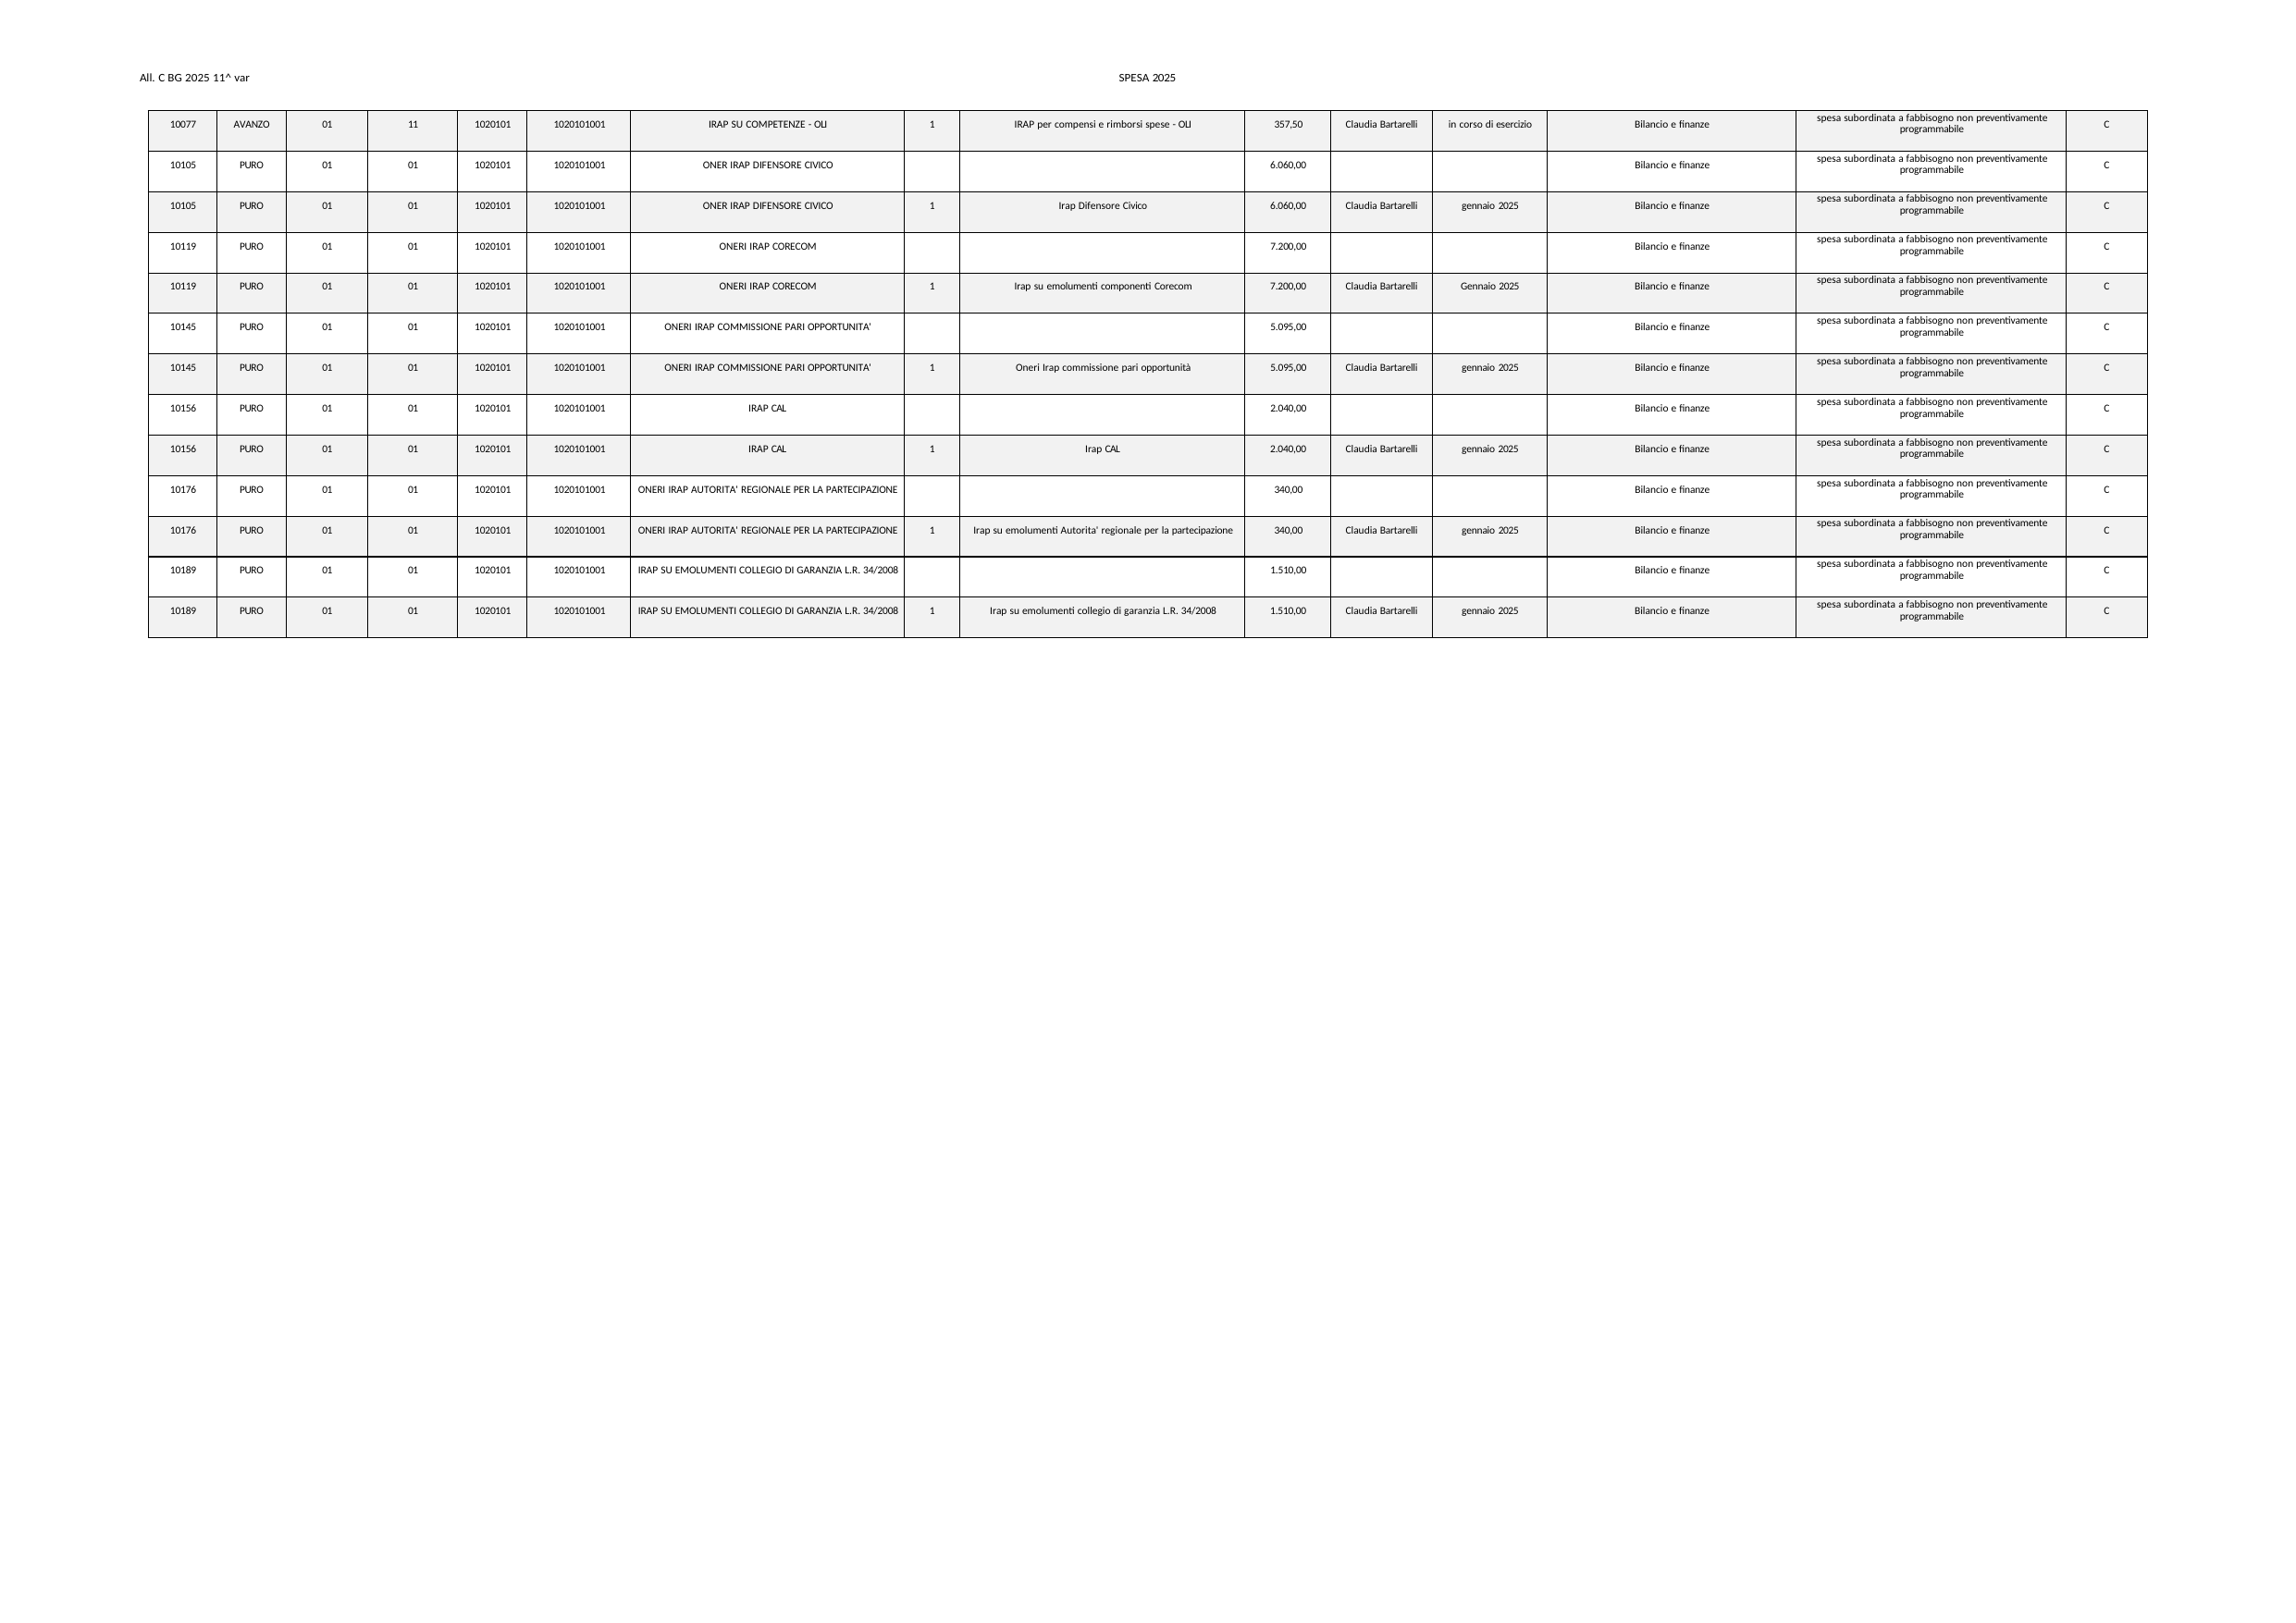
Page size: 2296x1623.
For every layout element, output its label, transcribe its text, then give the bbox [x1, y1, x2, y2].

table_cell Bilancio e finanze [1548, 111, 1796, 151]
table_cell spesa subordinata a fabbisogno non preventivamente programmabile [1796, 558, 2066, 596]
table_cell PURO [217, 314, 286, 353]
table_cell 01 [368, 436, 457, 475]
table_cell 7.200,00 [1245, 233, 1330, 272]
table_cell [1433, 476, 1547, 516]
table_cell 1 [905, 354, 959, 394]
table_cell PURO [217, 233, 286, 272]
table_cell Bilancio e finanze [1548, 314, 1796, 353]
table_cell 1020101 [458, 233, 526, 272]
table_cell [905, 233, 959, 272]
table_cell ONERI IRAP COMMISSIONE PARI OPPORTUNITA' [631, 354, 904, 394]
table_cell spesa subordinata a fabbisogno non preventivamente programmabile [1796, 354, 2066, 394]
table_cell Gennaio 2025 [1433, 274, 1547, 313]
table_cell PURO [217, 192, 286, 232]
table_cell [1433, 395, 1547, 435]
table_cell 01 [287, 558, 367, 596]
table_cell [1433, 314, 1547, 353]
table_cell spesa subordinata a fabbisogno non preventivamente programmabile [1796, 233, 2066, 272]
table_cell C [2067, 558, 2147, 596]
table_cell 10077 [149, 111, 216, 151]
table_cell 5.095,00 [1245, 354, 1330, 394]
table_cell Oneri Irap commissione pari opportunità [960, 354, 1244, 394]
table_cell 1020101 [458, 274, 526, 313]
table_cell 1020101 [458, 111, 526, 151]
table_cell 1020101001 [527, 314, 630, 353]
table_cell Irap CAL [960, 436, 1244, 475]
table_cell 01 [368, 152, 457, 191]
table_cell 01 [287, 354, 367, 394]
table_cell 10156 [149, 395, 216, 435]
table_cell 01 [368, 395, 457, 435]
table_cell 01 [368, 314, 457, 353]
table_cell [960, 558, 1244, 596]
table_cell 1 [905, 517, 959, 556]
table_cell 7.200,00 [1245, 274, 1330, 313]
table_cell Bilancio e finanze [1548, 233, 1796, 272]
table_cell 11 [368, 111, 457, 151]
table_cell ONERI IRAP AUTORITA' REGIONALE PER LA PARTECIPAZIONE [631, 476, 904, 516]
table_cell 6.060,00 [1245, 192, 1330, 232]
table_cell 01 [287, 111, 367, 151]
table_cell 1020101001 [527, 354, 630, 394]
table_cell [1331, 233, 1432, 272]
table_cell [1331, 558, 1432, 596]
table_cell 340,00 [1245, 476, 1330, 516]
table_cell 1020101 [458, 354, 526, 394]
table_cell ONERI IRAP COMMISSIONE PARI OPPORTUNITA' [631, 314, 904, 353]
table_cell 1020101 [458, 517, 526, 556]
table_cell 10119 [149, 233, 216, 272]
table_cell 01 [287, 233, 367, 272]
table_cell 1020101001 [527, 517, 630, 556]
table_cell 1 [905, 436, 959, 475]
table_cell 01 [287, 597, 367, 637]
table_cell 01 [368, 233, 457, 272]
table_cell [1433, 558, 1547, 596]
table_cell C [2067, 354, 2147, 394]
table_cell in corso di esercizio [1433, 111, 1547, 151]
table_cell spesa subordinata a fabbisogno non preventivamente programmabile [1796, 395, 2066, 435]
table_cell PURO [217, 597, 286, 637]
table_cell 01 [287, 314, 367, 353]
table_cell 1020101001 [527, 597, 630, 637]
table_cell spesa subordinata a fabbisogno non preventivamente programmabile [1796, 274, 2066, 313]
table_cell Claudia Bartarelli [1331, 354, 1432, 394]
table_cell 6.060,00 [1245, 152, 1330, 191]
table_cell AVANZO [217, 111, 286, 151]
table_cell 01 [368, 354, 457, 394]
table_cell 340,00 [1245, 517, 1330, 556]
table_cell ONERI IRAP AUTORITA' REGIONALE PER LA PARTECIPAZIONE [631, 517, 904, 556]
table_cell Irap su emolumenti Autorita' regionale per la partecipazione [960, 517, 1244, 556]
table_cell [960, 395, 1244, 435]
table_cell 10156 [149, 436, 216, 475]
table_cell 1.510,00 [1245, 558, 1330, 596]
table_cell spesa subordinata a fabbisogno non preventivamente programmabile [1796, 597, 2066, 637]
table_cell [960, 233, 1244, 272]
table_cell 01 [287, 152, 367, 191]
table_cell [1331, 395, 1432, 435]
table_cell gennaio 2025 [1433, 192, 1547, 232]
table_cell [1433, 152, 1547, 191]
table_cell 01 [368, 517, 457, 556]
table_cell IRAP CAL [631, 436, 904, 475]
table_cell spesa subordinata a fabbisogno non preventivamente programmabile [1796, 476, 2066, 516]
table_cell C [2067, 152, 2147, 191]
table_cell [905, 314, 959, 353]
table_cell IRAP CAL [631, 395, 904, 435]
table_cell 1020101 [458, 476, 526, 516]
table_cell 1 [905, 597, 959, 637]
table_cell 2.040,00 [1245, 395, 1330, 435]
table_cell Irap su emolumenti collegio di garanzia L.R. 34/2008 [960, 597, 1244, 637]
table_cell 1020101 [458, 597, 526, 637]
table_cell PURO [217, 476, 286, 516]
table_cell Bilancio e finanze [1548, 476, 1796, 516]
table_cell spesa subordinata a fabbisogno non preventivamente programmabile [1796, 192, 2066, 232]
table_cell C [2067, 111, 2147, 151]
table_cell 1020101001 [527, 152, 630, 191]
table_cell 1020101 [458, 152, 526, 191]
table_cell 1 [905, 192, 959, 232]
table_cell PURO [217, 517, 286, 556]
table_cell spesa subordinata a fabbisogno non preventivamente programmabile [1796, 517, 2066, 556]
table_cell 01 [287, 476, 367, 516]
table_cell gennaio 2025 [1433, 354, 1547, 394]
table_cell 1 [905, 274, 959, 313]
table_cell 1020101001 [527, 192, 630, 232]
table_cell C [2067, 597, 2147, 637]
table_cell [1433, 233, 1547, 272]
table_cell Bilancio e finanze [1548, 152, 1796, 191]
table_cell PURO [217, 274, 286, 313]
table_cell 1 [905, 111, 959, 151]
table_cell 01 [287, 274, 367, 313]
table_cell [960, 314, 1244, 353]
table_cell PURO [217, 354, 286, 394]
table_cell Irap su emolumenti componenti Corecom [960, 274, 1244, 313]
table_cell PURO [217, 395, 286, 435]
table_cell 01 [368, 597, 457, 637]
table_cell 1020101 [458, 436, 526, 475]
table_cell IRAP per compensi e rimborsi spese - OLI [960, 111, 1244, 151]
table_cell 01 [287, 192, 367, 232]
table_cell Claudia Bartarelli [1331, 517, 1432, 556]
table_cell [1331, 476, 1432, 516]
table_cell Bilancio e finanze [1548, 395, 1796, 435]
table_cell PURO [217, 558, 286, 596]
table_cell Claudia Bartarelli [1331, 192, 1432, 232]
table_cell Bilancio e finanze [1548, 354, 1796, 394]
table_cell C [2067, 436, 2147, 475]
table_cell PURO [217, 436, 286, 475]
table_cell C [2067, 233, 2147, 272]
table_cell Bilancio e finanze [1548, 517, 1796, 556]
table_cell Bilancio e finanze [1548, 192, 1796, 232]
table_cell C [2067, 476, 2147, 516]
table_cell 1020101 [458, 558, 526, 596]
table_cell 10176 [149, 517, 216, 556]
table_cell gennaio 2025 [1433, 436, 1547, 475]
table_cell [905, 152, 959, 191]
table_cell 01 [368, 274, 457, 313]
table_cell 1020101001 [527, 233, 630, 272]
table_cell gennaio 2025 [1433, 517, 1547, 556]
table_cell [960, 476, 1244, 516]
table_cell 1020101001 [527, 111, 630, 151]
table_cell 5.095,00 [1245, 314, 1330, 353]
table_cell Claudia Bartarelli [1331, 436, 1432, 475]
table_cell IRAP SU EMOLUMENTI COLLEGIO DI GARANZIA L.R. 34/2008 [631, 597, 904, 637]
table_cell Claudia Bartarelli [1331, 597, 1432, 637]
table_cell IRAP SU EMOLUMENTI COLLEGIO DI GARANZIA L.R. 34/2008 [631, 558, 904, 596]
table_cell 1020101001 [527, 436, 630, 475]
table_cell Irap Difensore Civico [960, 192, 1244, 232]
table_cell 01 [287, 395, 367, 435]
table_cell spesa subordinata a fabbisogno non preventivamente programmabile [1796, 152, 2066, 191]
table_cell spesa subordinata a fabbisogno non preventivamente programmabile [1796, 436, 2066, 475]
table_cell 1020101001 [527, 476, 630, 516]
table_cell C [2067, 192, 2147, 232]
table_cell ONERI IRAP CORECOM [631, 233, 904, 272]
table_cell 01 [368, 476, 457, 516]
table_cell ONER IRAP DIFENSORE CIVICO [631, 152, 904, 191]
table_cell IRAP SU COMPETENZE - OLI [631, 111, 904, 151]
table_cell 01 [287, 517, 367, 556]
table_cell 1020101 [458, 395, 526, 435]
table_cell 1020101 [458, 192, 526, 232]
table_cell 1020101 [458, 314, 526, 353]
table_cell gennaio 2025 [1433, 597, 1547, 637]
table_cell PURO [217, 152, 286, 191]
table_cell 10176 [149, 476, 216, 516]
table_cell 10145 [149, 354, 216, 394]
table_cell C [2067, 314, 2147, 353]
table_cell 10105 [149, 152, 216, 191]
table_cell [1331, 314, 1432, 353]
table_cell 357,50 [1245, 111, 1330, 151]
table_cell 01 [368, 192, 457, 232]
table_cell [905, 558, 959, 596]
table_cell C [2067, 274, 2147, 313]
table_cell 10189 [149, 597, 216, 637]
table_cell ONERI IRAP CORECOM [631, 274, 904, 313]
table_cell 10145 [149, 314, 216, 353]
table_cell ONER IRAP DIFENSORE CIVICO [631, 192, 904, 232]
table_cell Bilancio e finanze [1548, 558, 1796, 596]
table_cell 1.510,00 [1245, 597, 1330, 637]
table_cell 1020101001 [527, 558, 630, 596]
table_cell C [2067, 517, 2147, 556]
table_cell 10119 [149, 274, 216, 313]
table_cell Bilancio e finanze [1548, 274, 1796, 313]
table_cell C [2067, 395, 2147, 435]
table_cell 01 [287, 436, 367, 475]
table_cell [905, 476, 959, 516]
table_cell 1020101001 [527, 395, 630, 435]
table_cell 2.040,00 [1245, 436, 1330, 475]
table_cell spesa subordinata a fabbisogno non preventivamente programmabile [1796, 111, 2066, 151]
table_cell spesa subordinata a fabbisogno non preventivamente programmabile [1796, 314, 2066, 353]
table_cell Claudia Bartarelli [1331, 111, 1432, 151]
table_cell 10189 [149, 558, 216, 596]
table_cell 01 [368, 558, 457, 596]
table_cell [905, 395, 959, 435]
table_cell 1020101001 [527, 274, 630, 313]
table_cell Bilancio e finanze [1548, 597, 1796, 637]
table_cell [960, 152, 1244, 191]
table_cell 10105 [149, 192, 216, 232]
table_cell Bilancio e finanze [1548, 436, 1796, 475]
table_cell Claudia Bartarelli [1331, 274, 1432, 313]
table_cell [1331, 152, 1432, 191]
